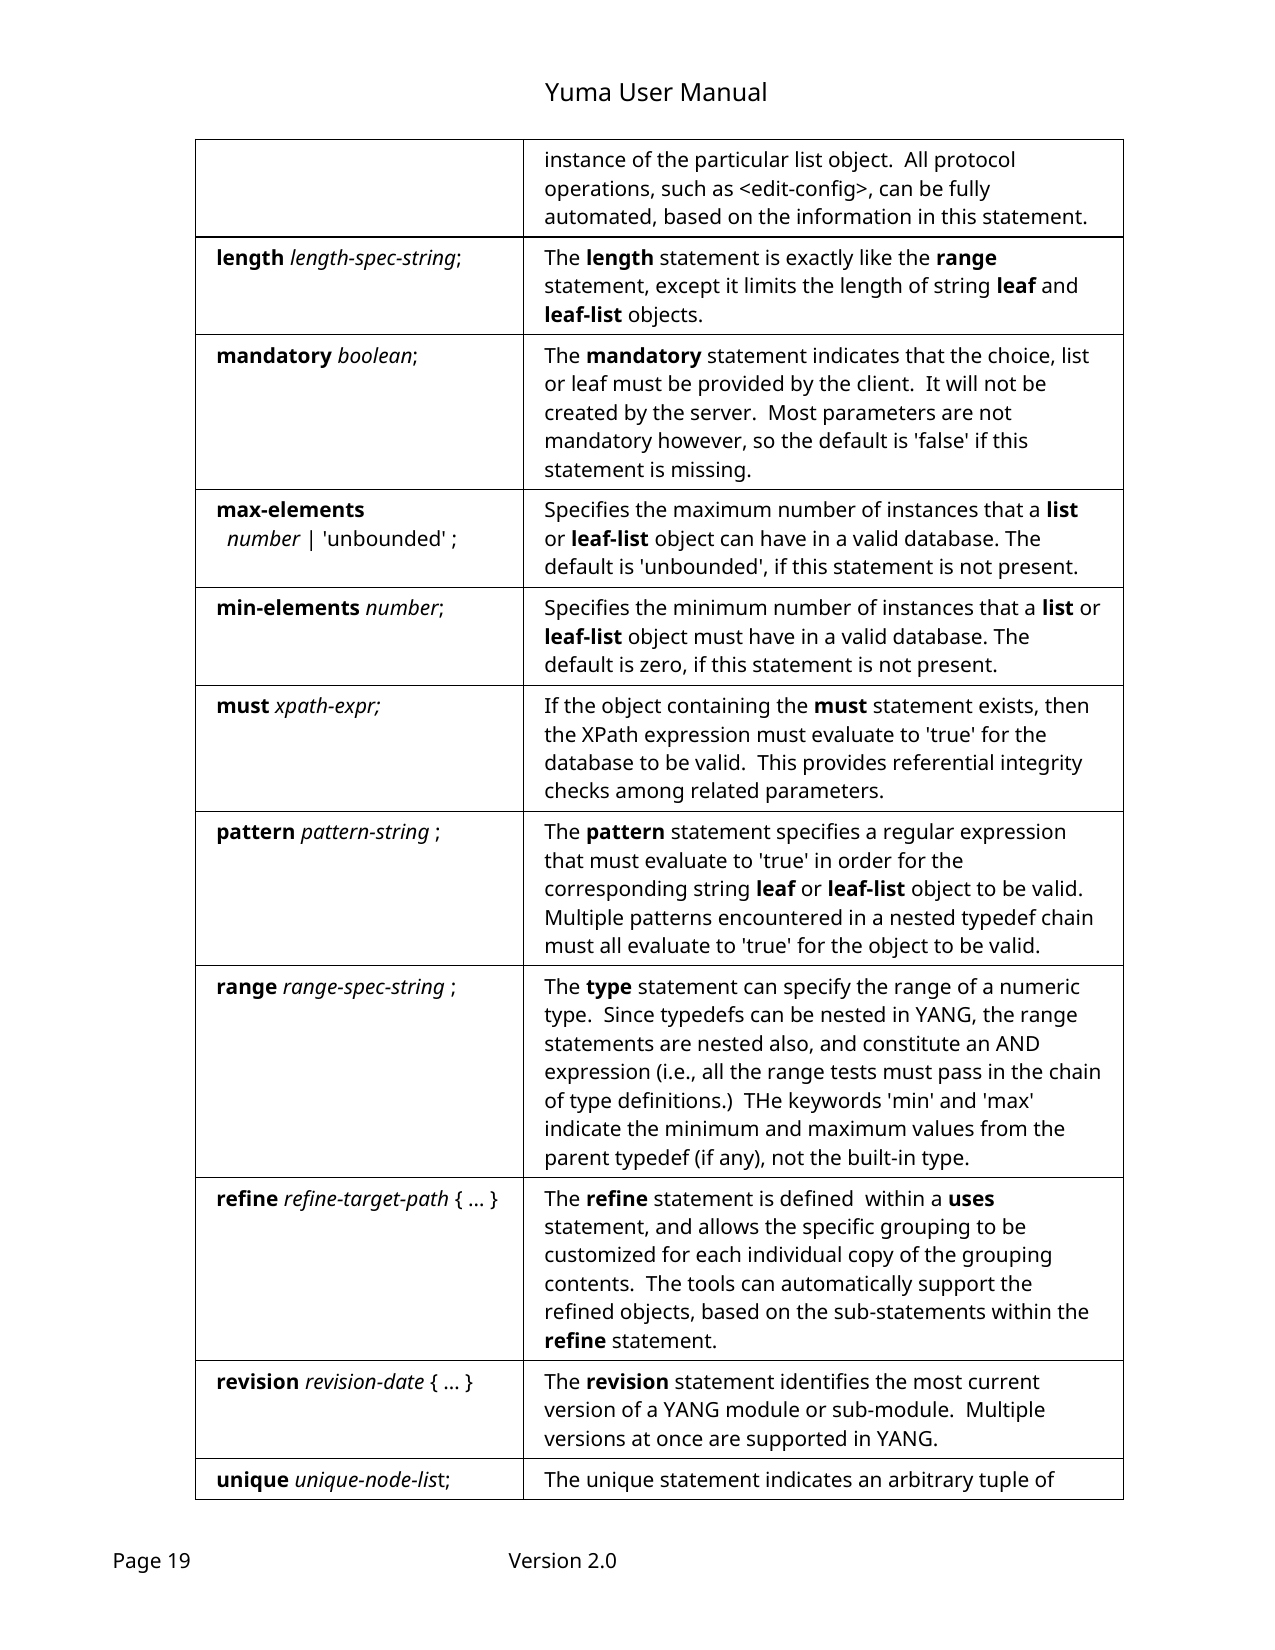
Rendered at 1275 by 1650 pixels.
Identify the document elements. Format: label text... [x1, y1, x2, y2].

table_cell The pattern statement specifies a regular expression that must evaluate to 'true' in order for the corresponding string leaf or leaf-list object to be valid. Multiple patterns encountered in a nested typedef chain must all evaluate to 'true' for the object to be valid. [524, 812, 1123, 965]
table_cell If the object containing the must statement exists, then the XPath expression must evaluate to 'true' for the database to be valid. This provides referential integrity checks among related parameters. [524, 686, 1123, 811]
table_cell The length statement is exactly like the range statement, except it limits the length of string leaf and leaf-list objects. [524, 238, 1123, 334]
table_cell length length-spec-string; [196, 238, 523, 334]
table_cell revision revision-date { … } [196, 1361, 523, 1458]
table_cell range range-spec-string ; [196, 966, 523, 1177]
table_cell The refine statement is defined within a uses statement, and allows the specific grouping to be customized for each individual copy of the grouping contents. The tools can automatically support the refined objects, based on the sub-statements within the refine statement. [524, 1178, 1123, 1360]
table_cell pattern pattern-string ; [196, 812, 523, 965]
table_cell min-elements number; [196, 588, 523, 684]
table_cell max-elements number | 'unbounded' ; [196, 490, 523, 587]
table_cell Specifies the minimum number of instances that a list or leaf-list object must have in a valid database. The default is zero, if this statement is not present. [524, 588, 1123, 684]
table_cell mandatory boolean; [196, 335, 523, 489]
table_cell The type statement can specify the range of a numeric type. Since typedefs can be nested in YANG, the range statements are nested also, and constitute an AND expression (i.e., all the range tests must pass in the chain of type definitions.) THe keywords 'min' and 'max' indicate the minimum and maximum values from the parent typedef (if any), not the built-in type. [524, 966, 1123, 1177]
table_cell must xpath-expr; [196, 686, 523, 811]
table_cell The unique statement indicates an arbitrary tuple of [524, 1459, 1123, 1499]
table_cell unique unique-node-list; [196, 1459, 523, 1499]
table_cell [196, 140, 523, 236]
table_cell The revision statement identifies the most current version of a YANG module or sub-module. Multiple versions at once are supported in YANG. [524, 1361, 1123, 1458]
table_cell refine refine-target-path { … } [196, 1178, 523, 1360]
table_cell Specifies the maximum number of instances that a list or leaf-list object can have in a valid database. The default is 'unbounded', if this statement is not present. [524, 490, 1123, 587]
table_cell instance of the particular list object. All protocol operations, such as <edit-config>, can be fully automated, based on the information in this statement. [524, 140, 1123, 236]
table_cell The mandatory statement indicates that the choice, list or leaf must be provided by the client. It will not be created by the server. Most parameters are not mandatory however, so the default is 'false' if this statement is missing. [524, 335, 1123, 489]
